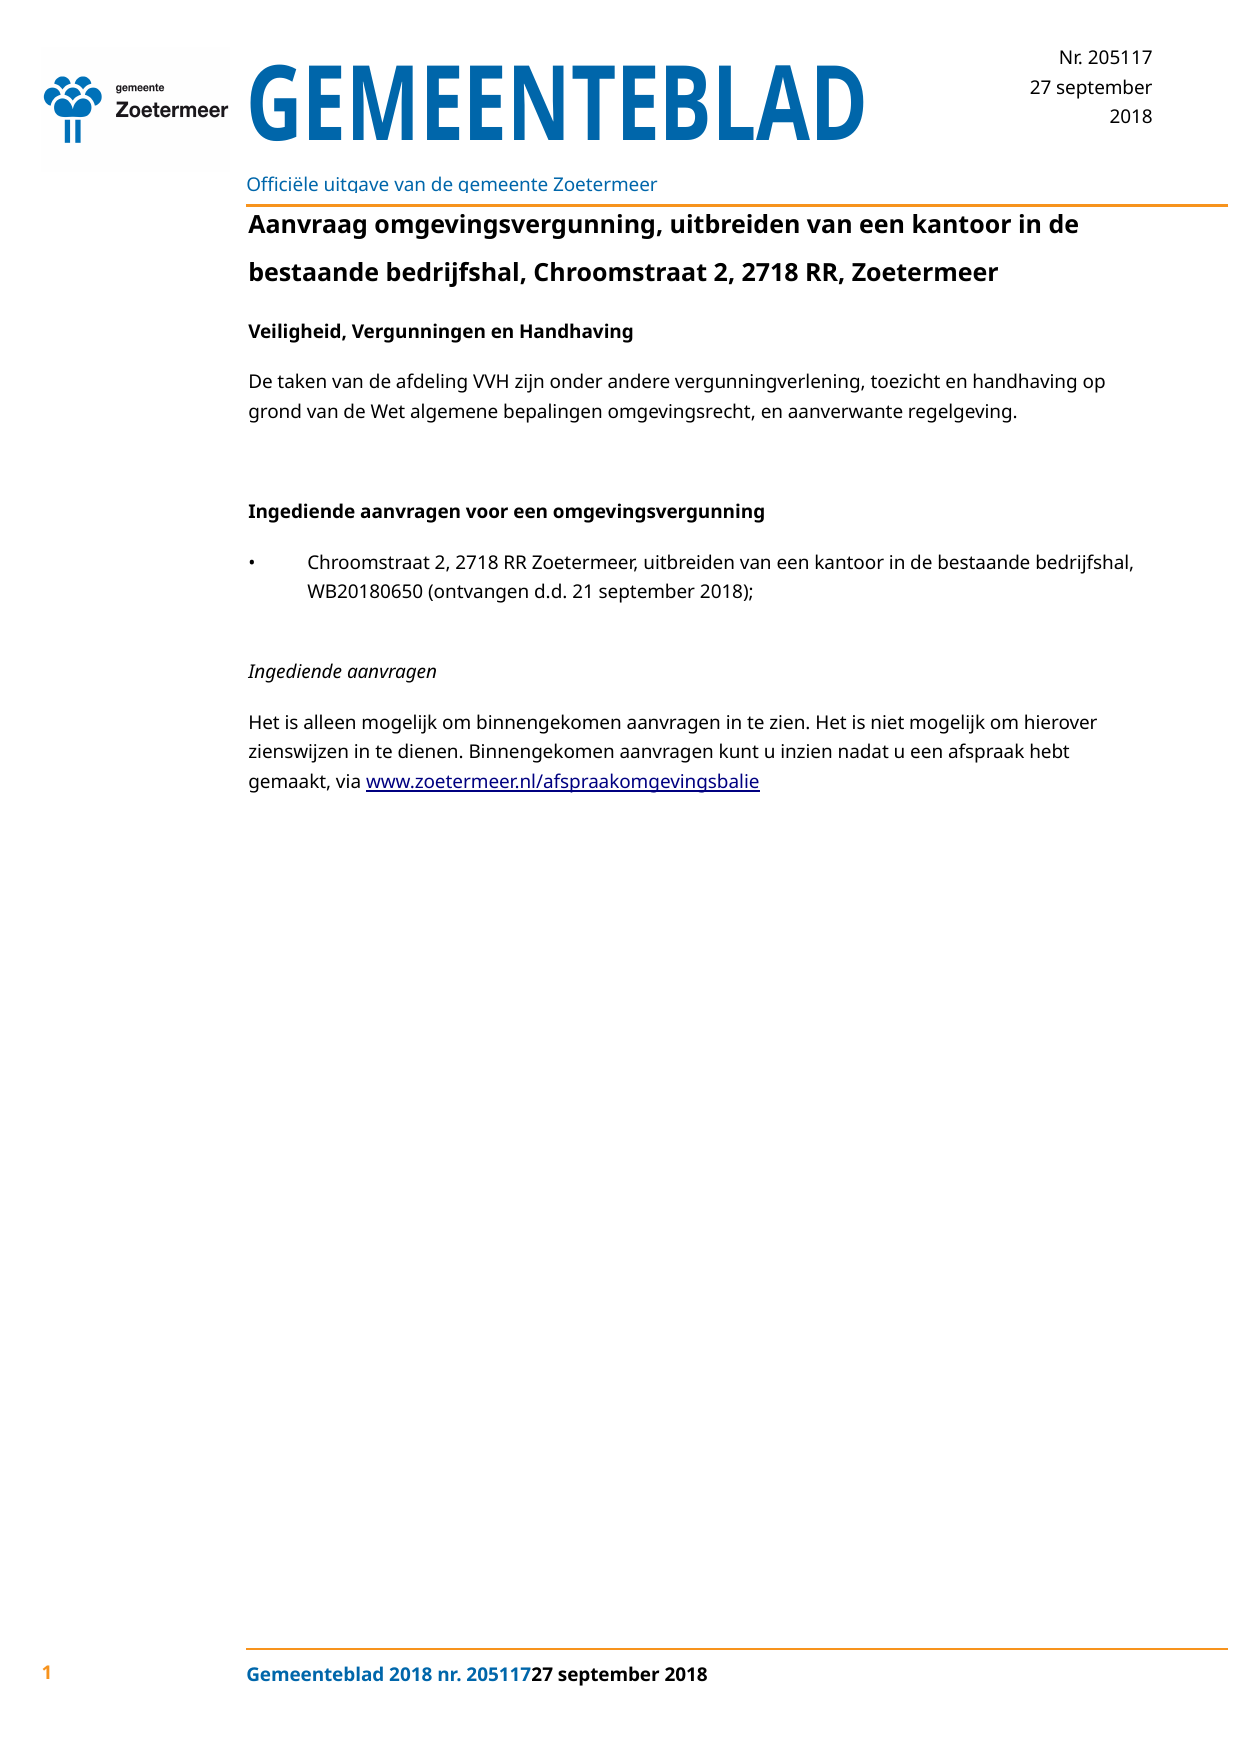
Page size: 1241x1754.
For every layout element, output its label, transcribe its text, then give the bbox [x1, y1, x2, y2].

text Aanvraag omgevingsvergunning, uitbreiden van een kantoor in de bestaande bedrijfshal, Chroomstraat 2, 2718 RR, Zoetermeer [248, 207, 1152, 288]
text De taken van de afdeling VVH zijn onder andere vergunningverlening, toezicht en handhaving op grond van de Wet algemene bepalingen omgevingsrecht, en aanverwante regelgeving. [248, 368, 1152, 424]
text Veiligheid, Vergunningen en Handhaving [248, 318, 1152, 344]
list Chroomstraat 2, 2718 RR Zoetermeer, uitbreiden van een kantoor in de bestaande bedrijfshal, WB20180650 (ontvangen d.d. 21 september 2018); [248, 549, 1152, 604]
text Ingediende aanvragen voor een omgevingsvergunning [248, 499, 1152, 524]
text Het is alleen mogelijk om binnengekomen aanvragen in te zien. Het is niet mogelijk om hierover zienswijzen in te dienen. Binnengekomen aanvragen kunt u inzien nadat u een afspraak hebt gemaakt, via www.zoetermeer.nl/afspraakomgevingsbalie [248, 709, 1152, 794]
picture [41, 47, 231, 172]
text Ingediende aanvragen [248, 659, 1152, 684]
